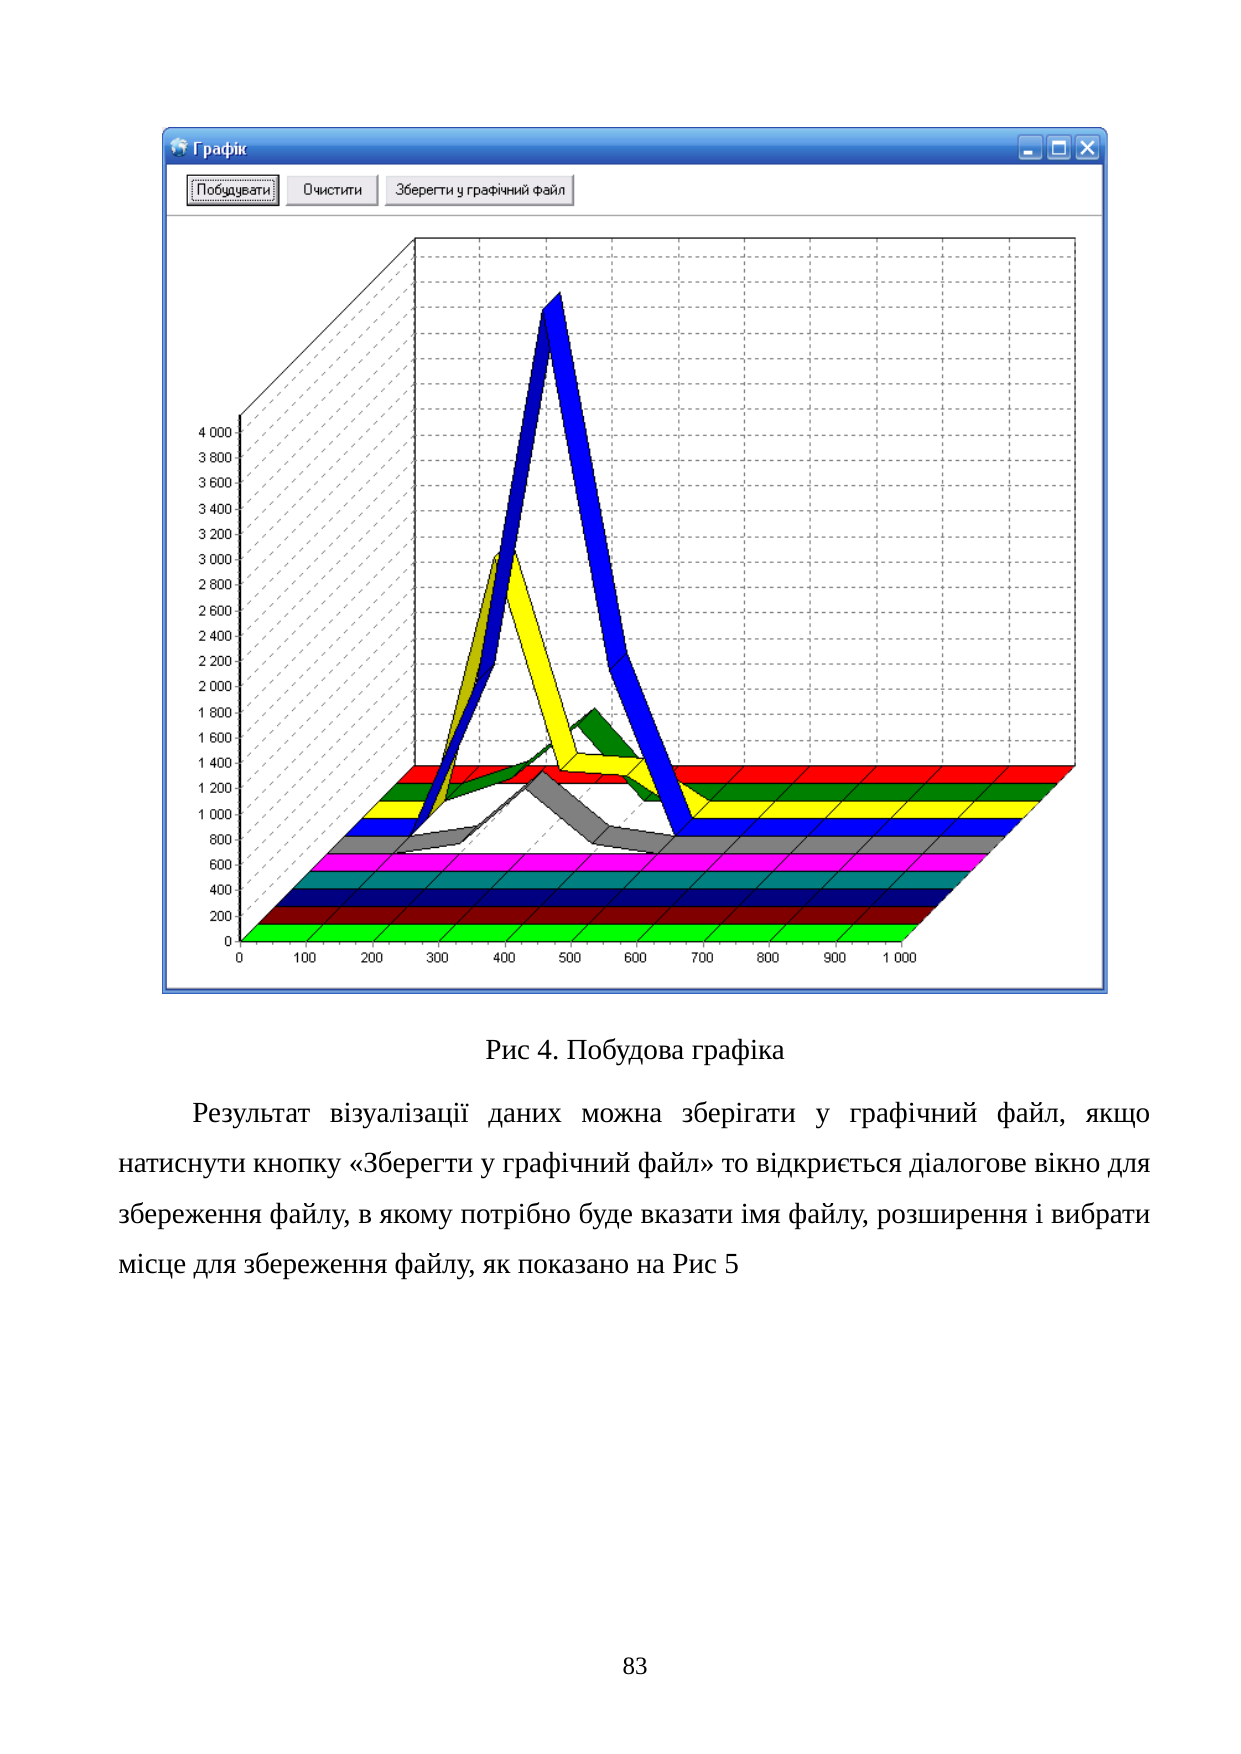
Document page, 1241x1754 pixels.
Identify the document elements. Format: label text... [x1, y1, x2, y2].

subtitle Рис 4. Побудова графіка [118, 1032, 1152, 1066]
subtitle Результат візуалізації даних можна зберігати у графічний файл, якщо натиснути кнопку «Зберегти у графічний файл» то відкриється діалогове вікно для збереження файлу, в якому потрібно буде вказати імя файлу, розширення і вибрати місце для збереження файлу, як показано на Рис 5 [118, 1095, 1152, 1280]
picture [162, 127, 1108, 994]
